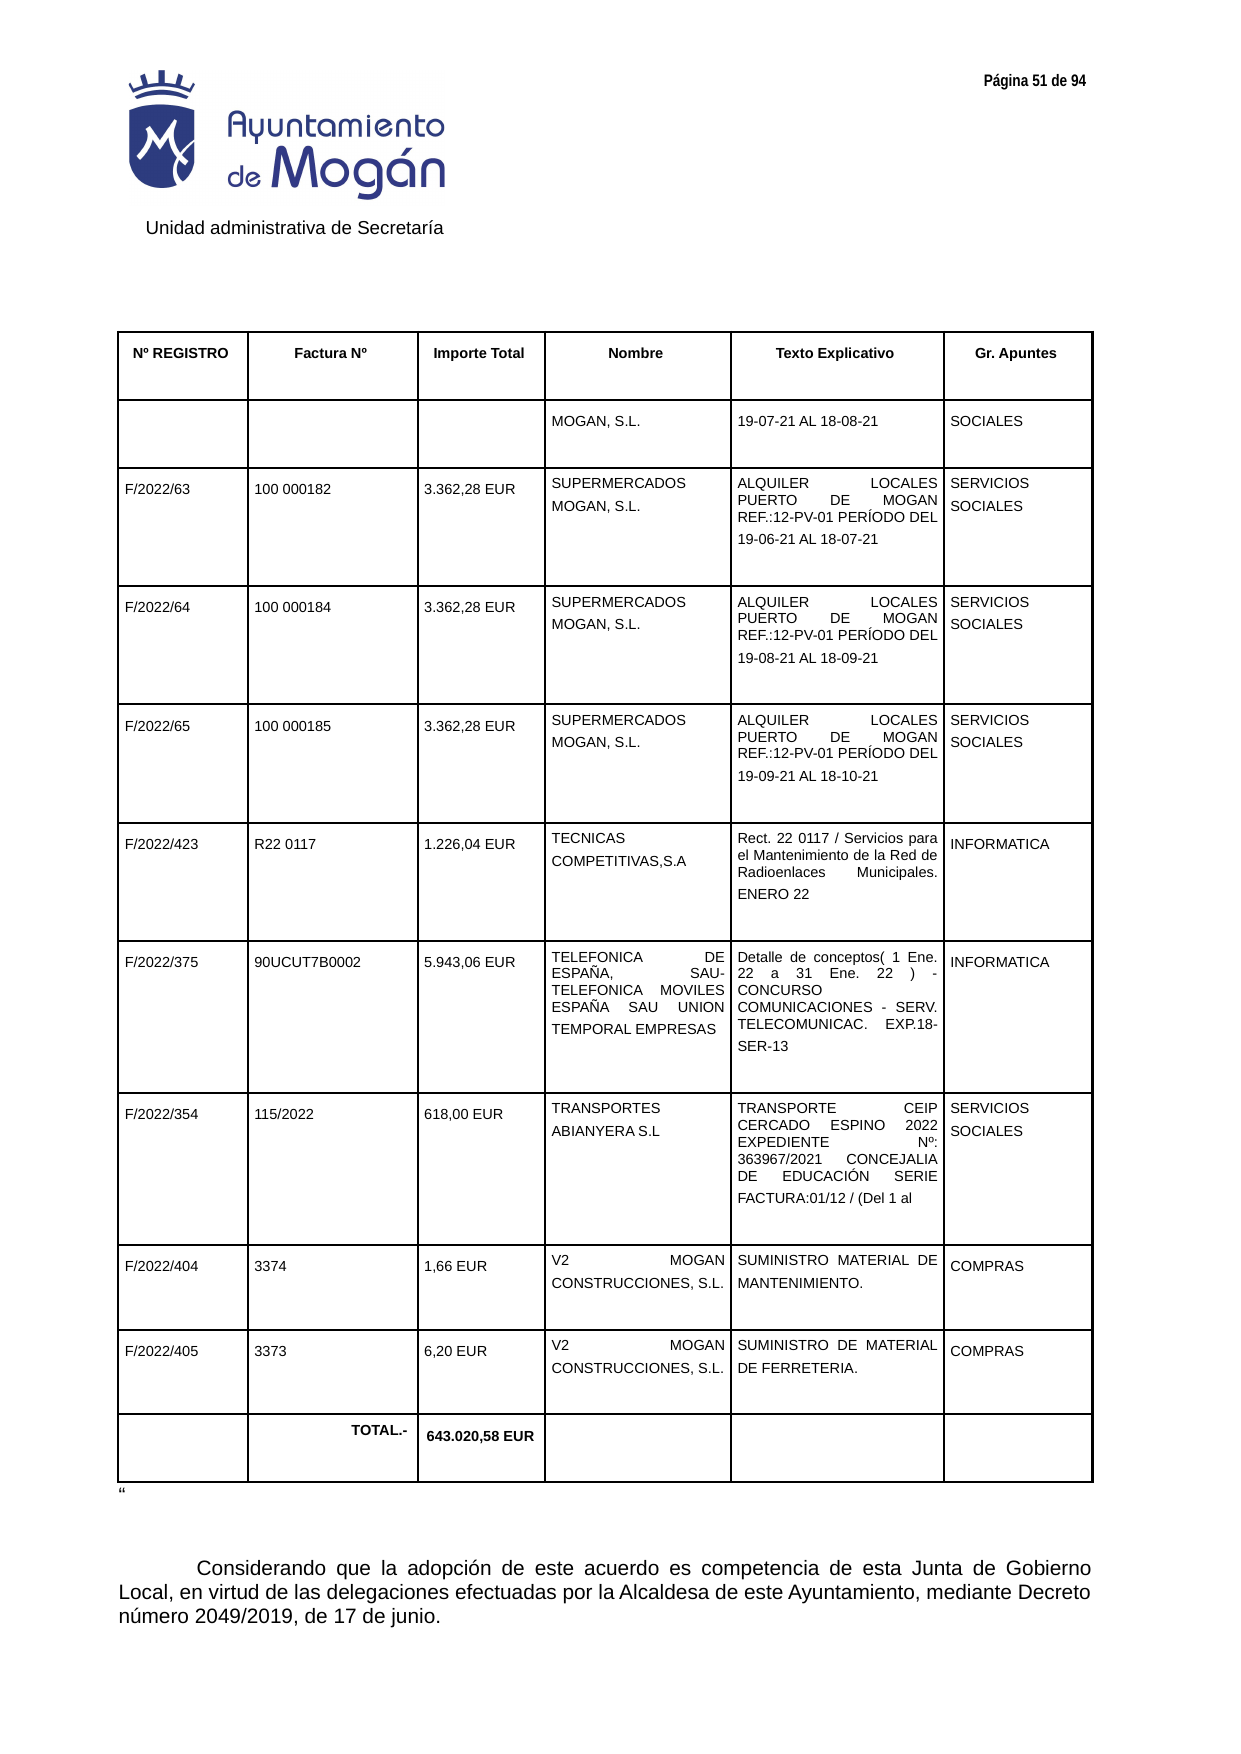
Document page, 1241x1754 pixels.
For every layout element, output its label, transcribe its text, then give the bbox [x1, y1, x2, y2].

table_cell TOTAL.- [249, 1415, 417, 1481]
table_cell F/2022/423 [119, 824, 247, 940]
table_cell INFORMATICA [945, 824, 1091, 940]
table_cell COMPRAS [945, 1246, 1091, 1328]
table_cell Rect. 22 0117 / Servicios para el Mantenimiento de la Red de Radioenlaces Municipales. ENERO 22 [732, 824, 943, 940]
table_header Nombre [546, 333, 730, 398]
table_cell F/2022/375 [119, 942, 247, 1092]
table_cell 5.943,06 EUR [419, 942, 544, 1092]
table_cell V2 MOGAN CONSTRUCCIONES, S.L. [546, 1331, 730, 1413]
table_cell 90UCUT7B0002 [249, 942, 417, 1092]
table_cell COMPRAS [945, 1331, 1091, 1413]
table_cell F/2022/405 [119, 1331, 247, 1413]
table_cell TRANSPORTES ABIANYERA S.L [546, 1094, 730, 1244]
table_cell TRANSPORTE CEIP CERCADO ESPINO 2022 EXPEDIENTE Nº: 363967/2021 CONCEJALIA DE EDUCACIÓN SERIE FACTURA:01/12 / (Del 1 al [732, 1094, 943, 1244]
table_cell [119, 401, 247, 467]
picture [128, 70, 445, 206]
table_header Gr. Apuntes [945, 333, 1091, 398]
table_cell 1.226,04 EUR [419, 824, 544, 940]
table_cell TECNICAS COMPETITIVAS,S.A [546, 824, 730, 940]
table_cell Detalle de conceptos( 1 Ene. 22 a 31 Ene. 22 ) - CONCURSO COMUNICACIONES - SERV. TELECOMUNICAC. EXP.18-SER-13 [732, 942, 943, 1092]
table_cell 1,66 EUR [419, 1246, 544, 1328]
table_cell SERVICIOS SOCIALES [945, 587, 1091, 703]
table_cell [119, 1415, 247, 1481]
table_cell 100 000184 [249, 587, 417, 703]
table_cell F/2022/65 [119, 705, 247, 822]
table_header Factura Nº [249, 333, 417, 398]
table_cell [546, 1415, 730, 1481]
table_cell R22 0117 [249, 824, 417, 940]
table_cell 643.020,58 EUR [419, 1415, 544, 1481]
table_cell SUPERMERCADOS MOGAN, S.L. [546, 587, 730, 703]
table_cell SERVICIOS SOCIALES [945, 705, 1091, 822]
table_cell F/2022/354 [119, 1094, 247, 1244]
table_cell 19-07-21 AL 18-08-21 [732, 401, 943, 467]
table_cell 618,00 EUR [419, 1094, 544, 1244]
table_cell 100 000185 [249, 705, 417, 822]
table_cell [419, 401, 544, 467]
table_header Texto Explicativo [732, 333, 943, 398]
table_cell SUMINISTRO MATERIAL DE MANTENIMIENTO. [732, 1246, 943, 1328]
table_cell F/2022/64 [119, 587, 247, 703]
table_cell SOCIALES [945, 401, 1091, 467]
table_cell SERVICIOS SOCIALES [945, 469, 1091, 585]
table_cell [732, 1415, 943, 1481]
table_cell SERVICIOS SOCIALES [945, 1094, 1091, 1244]
table_cell ALQUILER LOCALES PUERTO DE MOGAN REF.:12-PV-01 PERÍODO DEL 19-09-21 AL 18-10-21 [732, 705, 943, 822]
table_cell [249, 401, 417, 467]
table_header Importe Total [419, 333, 544, 398]
table_cell 100 000182 [249, 469, 417, 585]
table_cell MOGAN, S.L. [546, 401, 730, 467]
table_cell F/2022/404 [119, 1246, 247, 1328]
table_cell SUPERMERCADOS MOGAN, S.L. [546, 469, 730, 585]
text Considerando que la adopción de este acuerdo es competencia de esta Junta de Gobierno Local, en virtud de las delegaciones efectuadas por la Alcaldesa de este Ayuntamiento, mediante Decreto número 2049/2019, de 17 de junio. [118, 1556, 1092, 1628]
table_header Nº REGISTRO [119, 333, 247, 398]
table_cell ALQUILER LOCALES PUERTO DE MOGAN REF.:12-PV-01 PERÍODO DEL 19-08-21 AL 18-09-21 [732, 587, 943, 703]
table_cell 3.362,28 EUR [419, 469, 544, 585]
table_cell SUMINISTRO DE MATERIAL DE FERRETERIA. [732, 1331, 943, 1413]
text “ [118, 1483, 1092, 1507]
table_cell 6,20 EUR [419, 1331, 544, 1413]
table_cell SUPERMERCADOS MOGAN, S.L. [546, 705, 730, 822]
table_cell 3373 [249, 1331, 417, 1413]
table_cell 3.362,28 EUR [419, 705, 544, 822]
table_cell [945, 1415, 1091, 1481]
table_cell F/2022/63 [119, 469, 247, 585]
table_cell INFORMATICA [945, 942, 1091, 1092]
table_cell ALQUILER LOCALES PUERTO DE MOGAN REF.:12-PV-01 PERÍODO DEL 19-06-21 AL 18-07-21 [732, 469, 943, 585]
table_cell 3374 [249, 1246, 417, 1328]
table_cell 3.362,28 EUR [419, 587, 544, 703]
table_cell TELEFONICA DE ESPAÑA, SAU-TELEFONICA MOVILES ESPAÑA SAU UNION TEMPORAL EMPRESAS [546, 942, 730, 1092]
table_cell V2 MOGAN CONSTRUCCIONES, S.L. [546, 1246, 730, 1328]
table_cell 115/2022 [249, 1094, 417, 1244]
